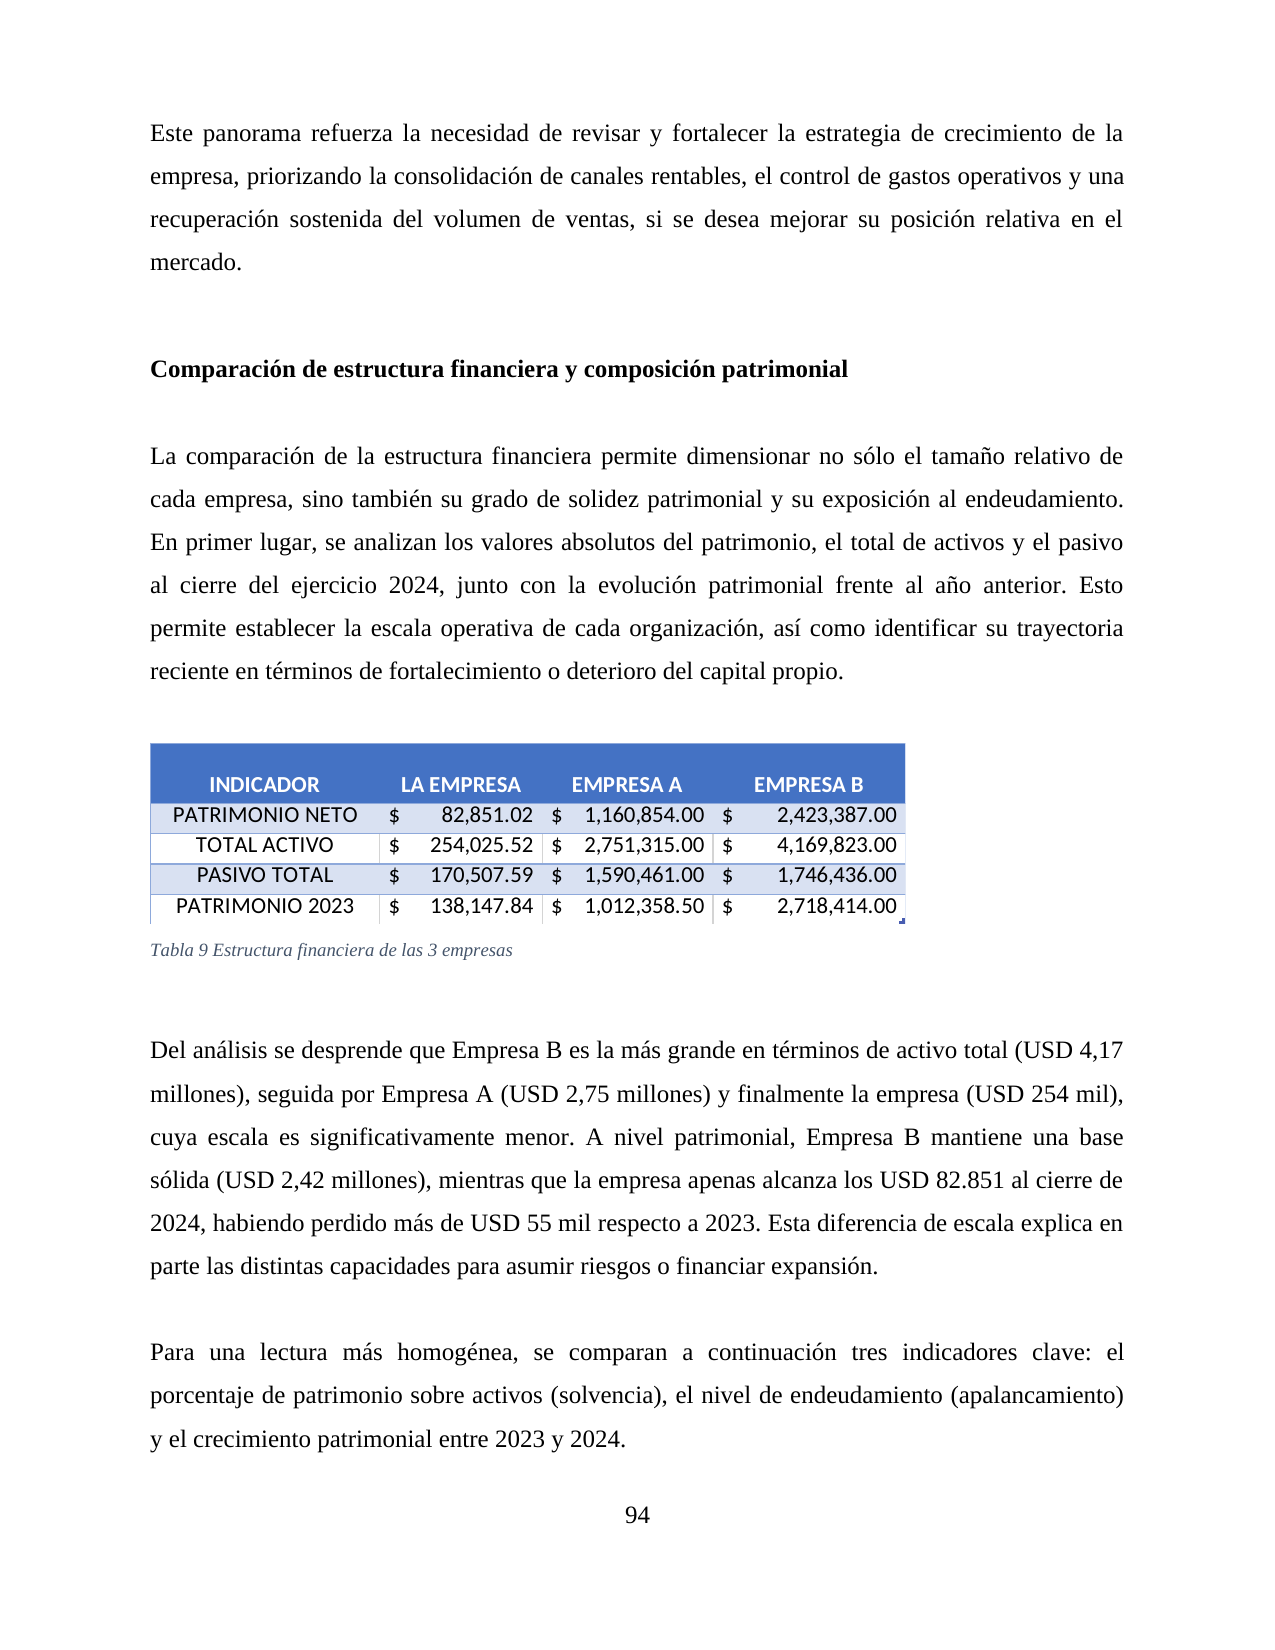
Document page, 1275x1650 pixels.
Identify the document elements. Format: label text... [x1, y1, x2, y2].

text Este panorama refuerza la necesidad de revisar y fortalecer la estrategia de crecimiento de la empresa, priorizando la consolidación de canales rentables, el control de gastos operativos y una recuperación sostenida del volumen de ventas, si se desea mejorar su posición relativa en el mercado. [150, 118, 1125, 276]
subtitle Comparación de estructura financiera y composición patrimonial [150, 354, 1125, 383]
text La comparación de la estructura financiera permite dimensionar no sólo el tamaño relativo de cada empresa, sino también su grado de solidez patrimonial y su exposición al endeudamiento. En primer lugar, se analizan los valores absolutos del patrimonio, el total de activos y el pasivo al cierre del ejercicio 2024, junto con la evolución patrimonial frente al año anterior. Esto permite establecer la escala operativa de cada organización, así como identificar su trayectoria reciente en términos de fortalecimiento o deterioro del capital propio. [150, 441, 1125, 685]
text Tabla 9 Estructura financiera de las 3 empresas [150, 939, 1125, 961]
text Del análisis se desprende que Empresa B es la más grande en términos de activo total (USD 4,17 millones), seguida por Empresa A (USD 2,75 millones) y finalmente la empresa (USD 254 mil), cuya escala es significativamente menor. A nivel patrimonial, Empresa B mantiene una base sólida (USD 2,42 millones), mientras que la empresa apenas alcanza los USD 82.851 al cierre de 2024, habiendo perdido más de USD 55 mil respecto a 2023. Esta diferencia de escala explica en parte las distintas capacidades para asumir riesgos o financiar expansión. [150, 1036, 1125, 1280]
text Para una lectura más homogénea, se comparan a continuación tres indicadores clave: el porcentaje de patrimonio sobre activos (solvencia), el nivel de endeudamiento (apalancamiento) y el crecimiento patrimonial entre 2023 y 2024. [150, 1337, 1125, 1452]
